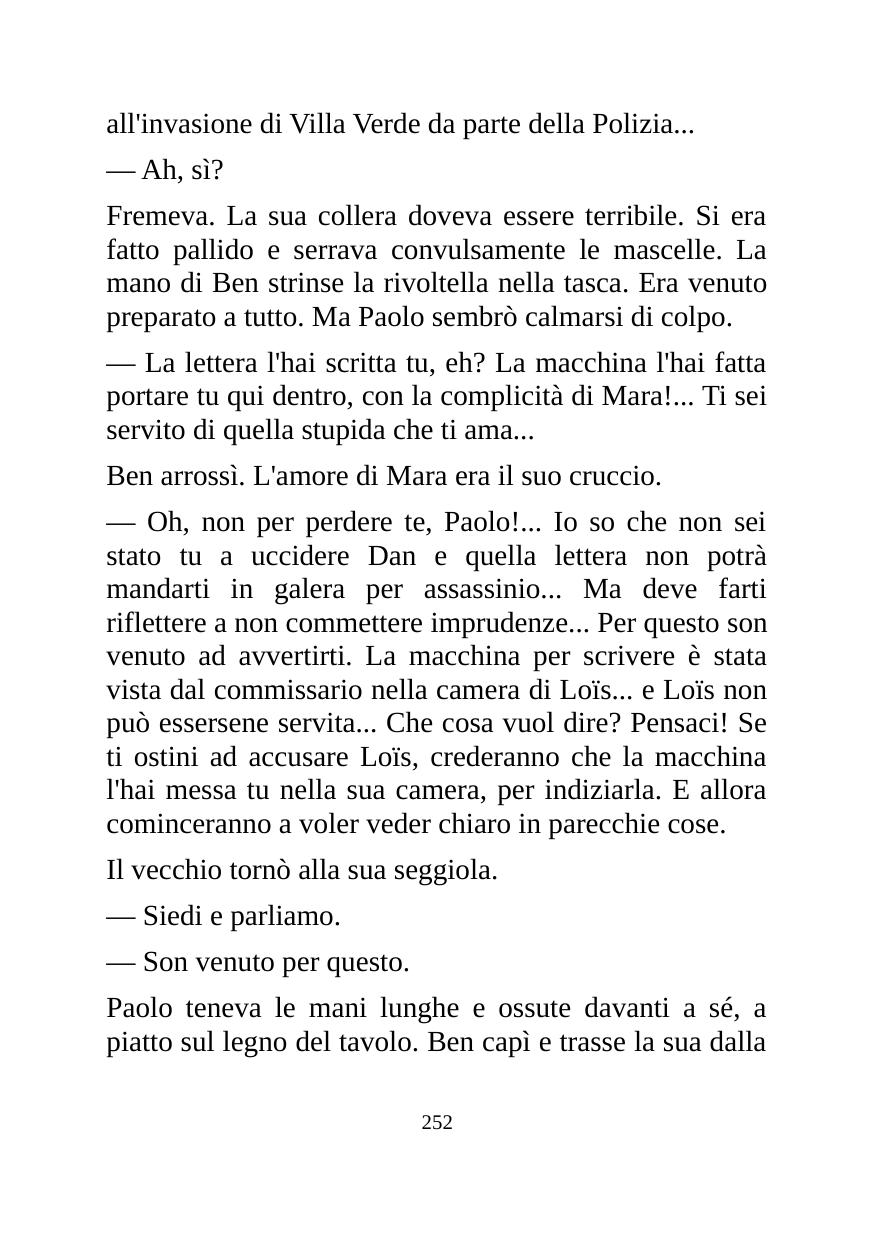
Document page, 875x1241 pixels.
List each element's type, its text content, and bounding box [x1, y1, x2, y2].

text — Oh, non per perdere te, Paolo!... Io so che non sei stato tu a uccidere Dan e quella lettera non potrà mandarti in galera per assassinio... Ma deve farti riflettere a non commettere imprudenze... Per questo son venuto ad avvertirti. La macchina per scrivere è stata vista dal commissario nella camera di Loïs... e Loïs non può essersene servita... Che cosa vuol dire? Pensaci! Se ti ostini ad accusare Loïs, crederanno che la macchina l'hai messa tu nella sua camera, per indiziarla. E allora cominceranno a voler veder chiaro in parecchie cose. [106, 504, 768, 839]
text — Siedi e parliamo. [106, 898, 768, 932]
text — Son venuto per questo. [106, 944, 768, 978]
text — Ah, sì? [106, 152, 768, 186]
text Il vecchio tornò alla sua seggiola. [106, 852, 768, 886]
text — La lettera l'hai scritta tu, eh? La macchina l'hai fatta portare tu qui dentro, con la complicità di Mara!... Ti sei servito di quella stupida che ti ama... [106, 345, 768, 446]
text Ben arrossì. L'amore di Mara era il suo cruccio. [106, 458, 768, 492]
text Fremeva. La sua collera doveva essere terribile. Si era fatto pallido e serrava convulsamente le mascelle. La mano di Ben strinse la rivoltella nella tasca. Era venuto preparato a tutto. Ma Paolo sembrò calmarsi di colpo. [106, 198, 768, 332]
text all'invasione di Villa Verde da parte della Polizia... [106, 106, 768, 140]
text Paolo teneva le mani lunghe e ossute davanti a sé, a piatto sul legno del tavolo. Ben capì e trasse la sua dalla [106, 990, 768, 1057]
